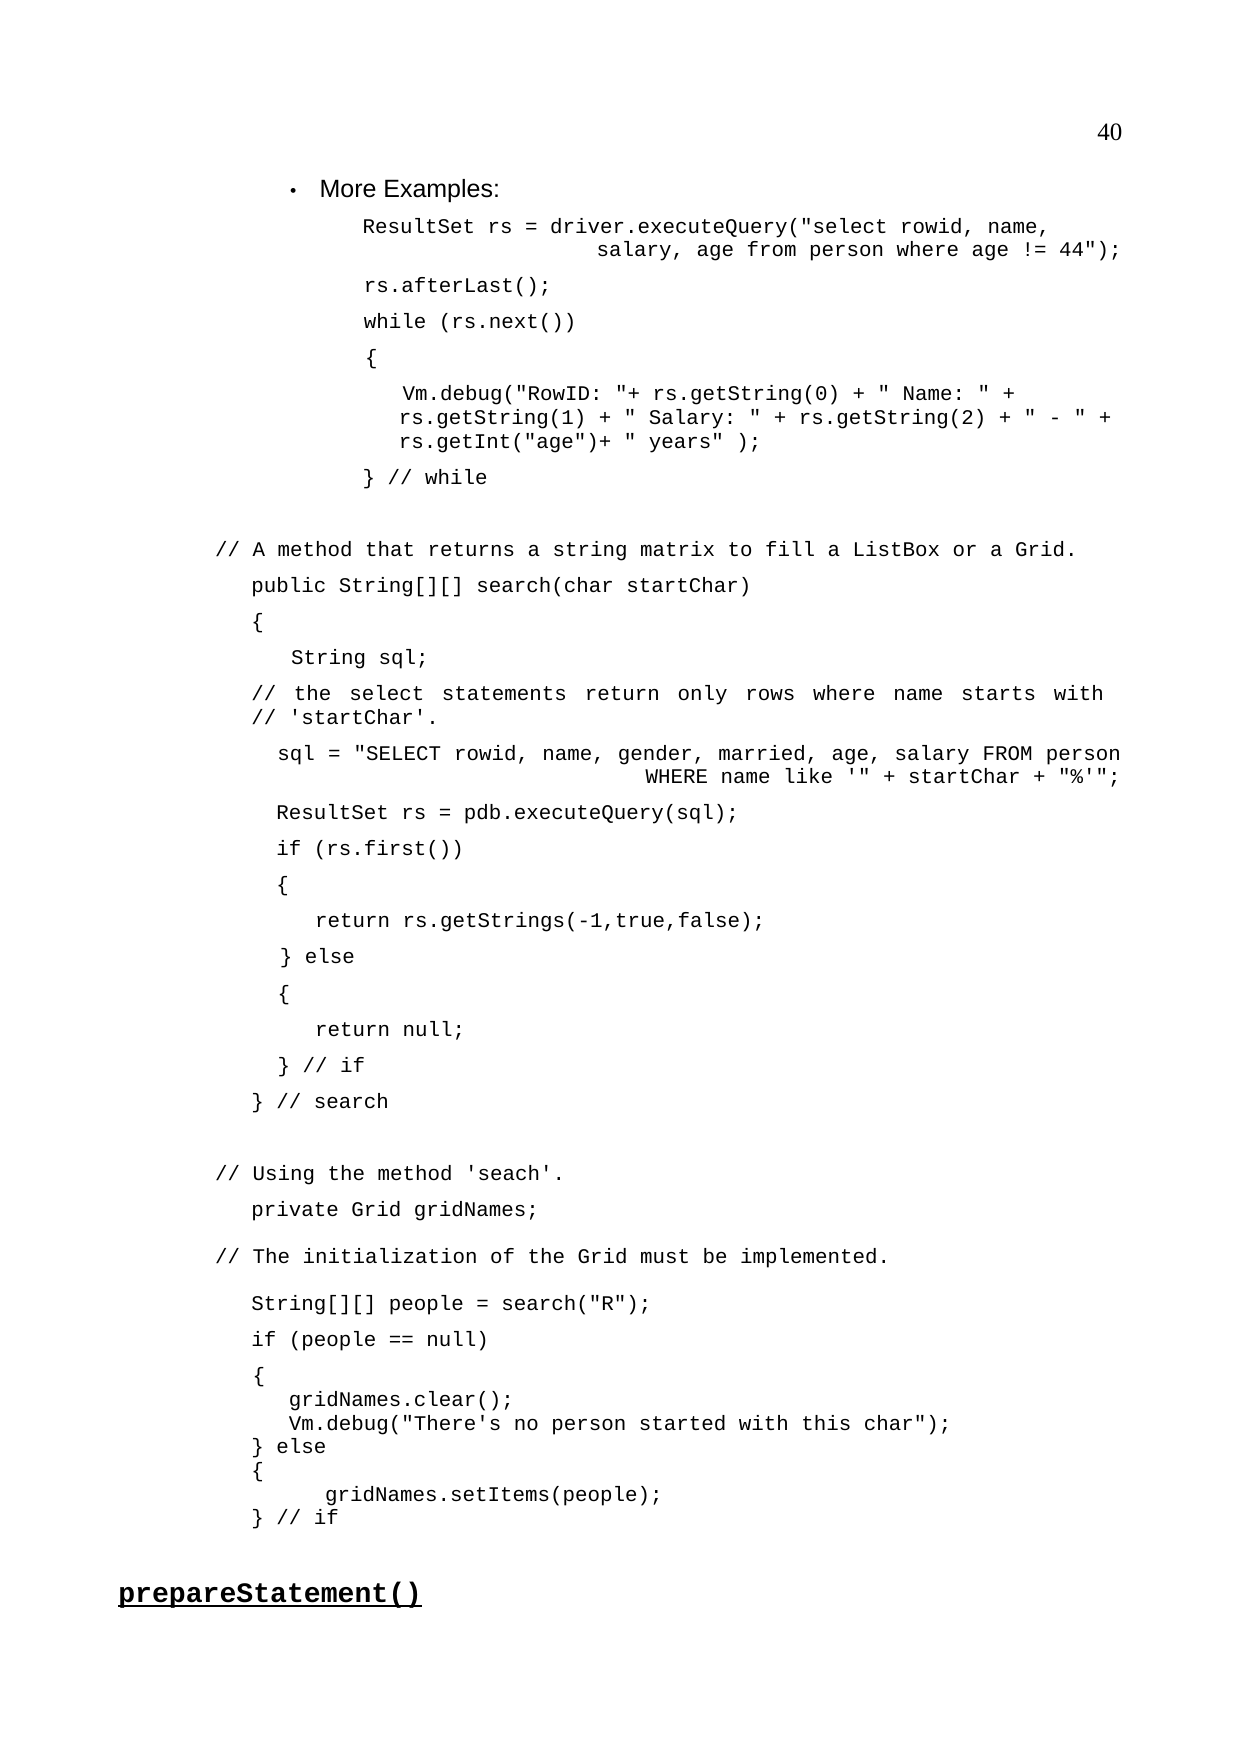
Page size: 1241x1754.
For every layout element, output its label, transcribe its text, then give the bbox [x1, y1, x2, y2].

text { [177, 983, 1122, 1006]
text ResultSet rs = pdb.executeQuery(sql); [177, 802, 1122, 826]
text String sql; [118, 647, 1122, 671]
text return null; [177, 1019, 1122, 1042]
text { gridNames.clear(); Vm.debug("There's no person started with this char"); } else { gridNames.setItems(people); } // if [177, 1366, 1122, 1531]
text } else [118, 947, 1122, 970]
text rs.afterLast(); [177, 275, 1122, 299]
text } // if [177, 1055, 1122, 1078]
subtitle prepareStatement() [118, 1579, 1122, 1611]
text public String[][] search(char startChar) [177, 575, 1122, 598]
text } // while [177, 467, 1122, 490]
text while (rs.next()) [177, 311, 1122, 335]
text if (people == null) [177, 1329, 1122, 1353]
text { [177, 611, 1122, 634]
text { [177, 347, 1122, 371]
text { [177, 874, 1122, 898]
list More Examples: [290, 175, 1122, 203]
text ResultSet rs = driver.executeQuery("select rowid, name, salary, age from person where age != 44"); [177, 216, 1122, 263]
text } // search [177, 1091, 1122, 1114]
text // Using the method 'seach'. [177, 1163, 1122, 1186]
text sql = "SELECT rowid, name, gender, married, age, salary FROM person WHERE name like '" + startChar + "%'"; [177, 743, 1122, 790]
text return rs.getStrings(-1,true,false); [177, 911, 1122, 934]
text private Grid gridNames; // The initialization of the Grid must be implemented. String[][] people = search("R"); [177, 1199, 1122, 1317]
text // A method that returns a string matrix to fill a ListBox or a Grid. [177, 539, 1122, 562]
text if (rs.first()) [177, 838, 1122, 862]
text Vm.debug("RowID: "+ rs.getString(0) + " Name: " + rs.getString(1) + " Salary: " + rs.getString(2) + " - " + rs.getInt("age")+ " years" ); [177, 383, 1122, 454]
text // the select statements return only rows where name starts with // 'startChar'. [177, 683, 1122, 730]
